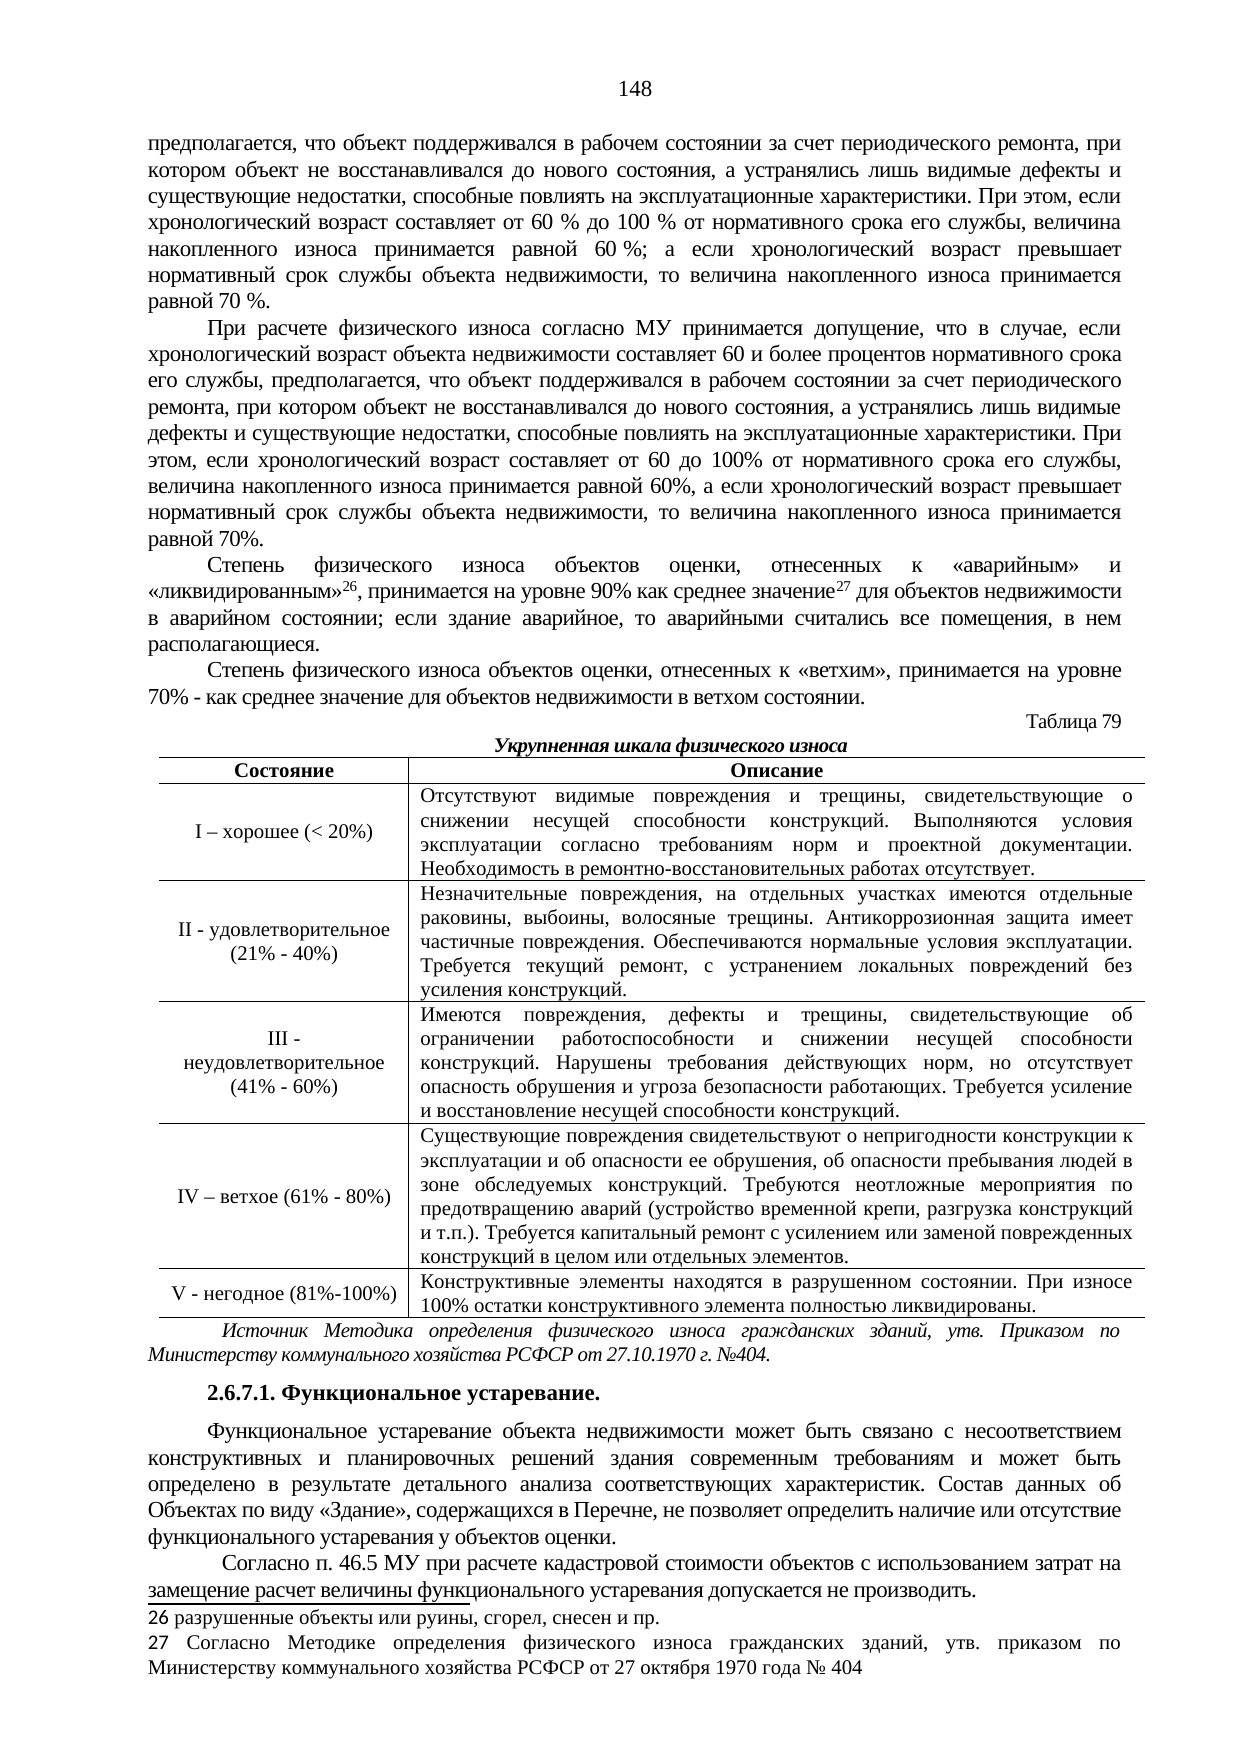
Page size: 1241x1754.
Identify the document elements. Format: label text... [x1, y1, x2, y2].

text предполагается, что объект поддерживался в рабочем состоянии за счет периодического ремонта, при котором объект не восстанавливался до нового состояния, а устранялись лишь видимые дефекты и существующие недостатки, способные повлиять на эксплуатационные характеристики. При этом, если хронологический возраст составляет от 60 % до 100 % от нормативного срока его службы, величина накопленного износа принимается равной 60 %; а если хронологический возраст превышает нормативный срок службы объекта недвижимости, то величина накопленного износа принимается равной 70 %. [148, 129, 1122, 314]
text Степень физического износа объектов оценки, отнесенных к «ветхим», принимается на уровне 70% - как среднее значение для объектов недвижимости в ветхом состоянии. [148, 656, 1122, 709]
text Степень физического износа объектов оценки, отнесенных к «аварийным» и «ликвидированным», принимается на уровне 90% как среднее значение для объектов недвижимости в аварийном состоянии; если здание аварийное, то аварийными считались все помещения, в нем располагающиеся. [148, 551, 1122, 656]
table_cell Отсутствуют видимые повреждения и трещины, свидетельствующие о снижении несущей способности конструкций. Выполняются условия эксплуатации согласно требованиям норм и проектной документации. Необходимость в ремонтно-восстановительных работах отсутствует. [409, 784, 1144, 880]
text Функциональное устаревание объекта недвижимости может быть связано с несоответствием конструктивных и планировочных решений здания современным требованиям и может быть определено в результате детального анализа соответствующих характеристик. Состав данных об Объектах по виду «Здание», содержащихся в Перечне, не позволяет определить наличие или отсутствие функционального устаревания у объектов оценки. [148, 1417, 1122, 1549]
table_cell Существующие повреждения свидетельствуют о непригодности конструкции к эксплуатации и об опасности ее обрушения, об опасности пребывания людей в зоне обследуемых конструкций. Требуются неотложные мероприятия по предотвращению аварий (устройство временной крепи, разгрузка конструкций и т.п.). Требуется капитальный ремонт с усилением или заменой поврежденных конструкций в целом или отдельных элементов. [409, 1124, 1144, 1268]
table_cell I – хорошее (< 20%) [159, 784, 408, 880]
table_cell IV – ветхое (61% - 80%) [159, 1124, 408, 1268]
table_cell III - неудовлетворительное (41% - 60%) [159, 1002, 408, 1122]
text Согласно Методике определения физического износа гражданских зданий, утв. приказом по Министерству коммунального хозяйства РСФСР от 27 октября 1970 года № 404 [148, 1629, 1122, 1679]
table_cell Имеются повреждения, дефекты и трещины, свидетельствующие об ограничении работоспособности и снижении несущей способности конструкций. Нарушены требования действующих норм, но отсутствует опасность обрушения и угроза безопасности работающих. Требуется усиление и восстановление несущей способности конструкций. [409, 1002, 1144, 1122]
text разрушенные объекты или руины, сгорел, снесен и пр. [148, 1604, 1122, 1629]
table_cell Незначительные повреждения, на отдельных участках имеются отдельные раковины, выбоины, волосяные трещины. Антикоррозионная защита имеет частичные повреждения. Обеспечиваются нормальные условия эксплуатации. Требуется текущий ремонт, с устранением локальных повреждений без усиления конструкций. [409, 881, 1144, 1001]
text Согласно п. 46.5 МУ при расчете кадастровой стоимости объектов с использованием затрат на замещение расчет величины функционального устаревания допускается не производить. [148, 1549, 1122, 1602]
table_header Описание [409, 758, 1144, 782]
text Источник Методика определения физического износа гражданских зданий, утв. Приказом по Министерству коммунального хозяйства РСФСР от 27.10.1970 г. №404. [148, 1318, 1122, 1366]
text Укрупненная шкала физического износа [148, 733, 1122, 757]
table_cell II - удовлетворительное (21% - 40%) [159, 881, 408, 1001]
table_cell V - негодное (81%-100%) [159, 1269, 408, 1317]
table_cell Конструктивные элементы находятся в разрушенном состоянии. При износе 100% остатки конструктивного элемента полностью ликвидированы. [409, 1269, 1144, 1317]
title 2.6.7.1. Функциональное устаревание. [148, 1379, 1122, 1405]
table_header Состояние [159, 758, 408, 782]
text При расчете физического износа согласно МУ принимается допущение, что в случае, если хронологический возраст объекта недвижимости составляет 60 и более процентов нормативного срока его службы, предполагается, что объект поддерживался в рабочем состоянии за счет периодического ремонта, при котором объект не восстанавливался до нового состояния, а устранялись лишь видимые дефекты и существующие недостатки, способные повлиять на эксплуатационные характеристики. При этом, если хронологический возраст составляет от 60 до 100% от нормативного срока его службы, величина накопленного износа принимается равной 60%, а если хронологический возраст превышает нормативный срок службы объекта недвижимости, то величина накопленного износа принимается равной 70%. [148, 314, 1122, 551]
text Таблица 79 [148, 709, 1122, 733]
